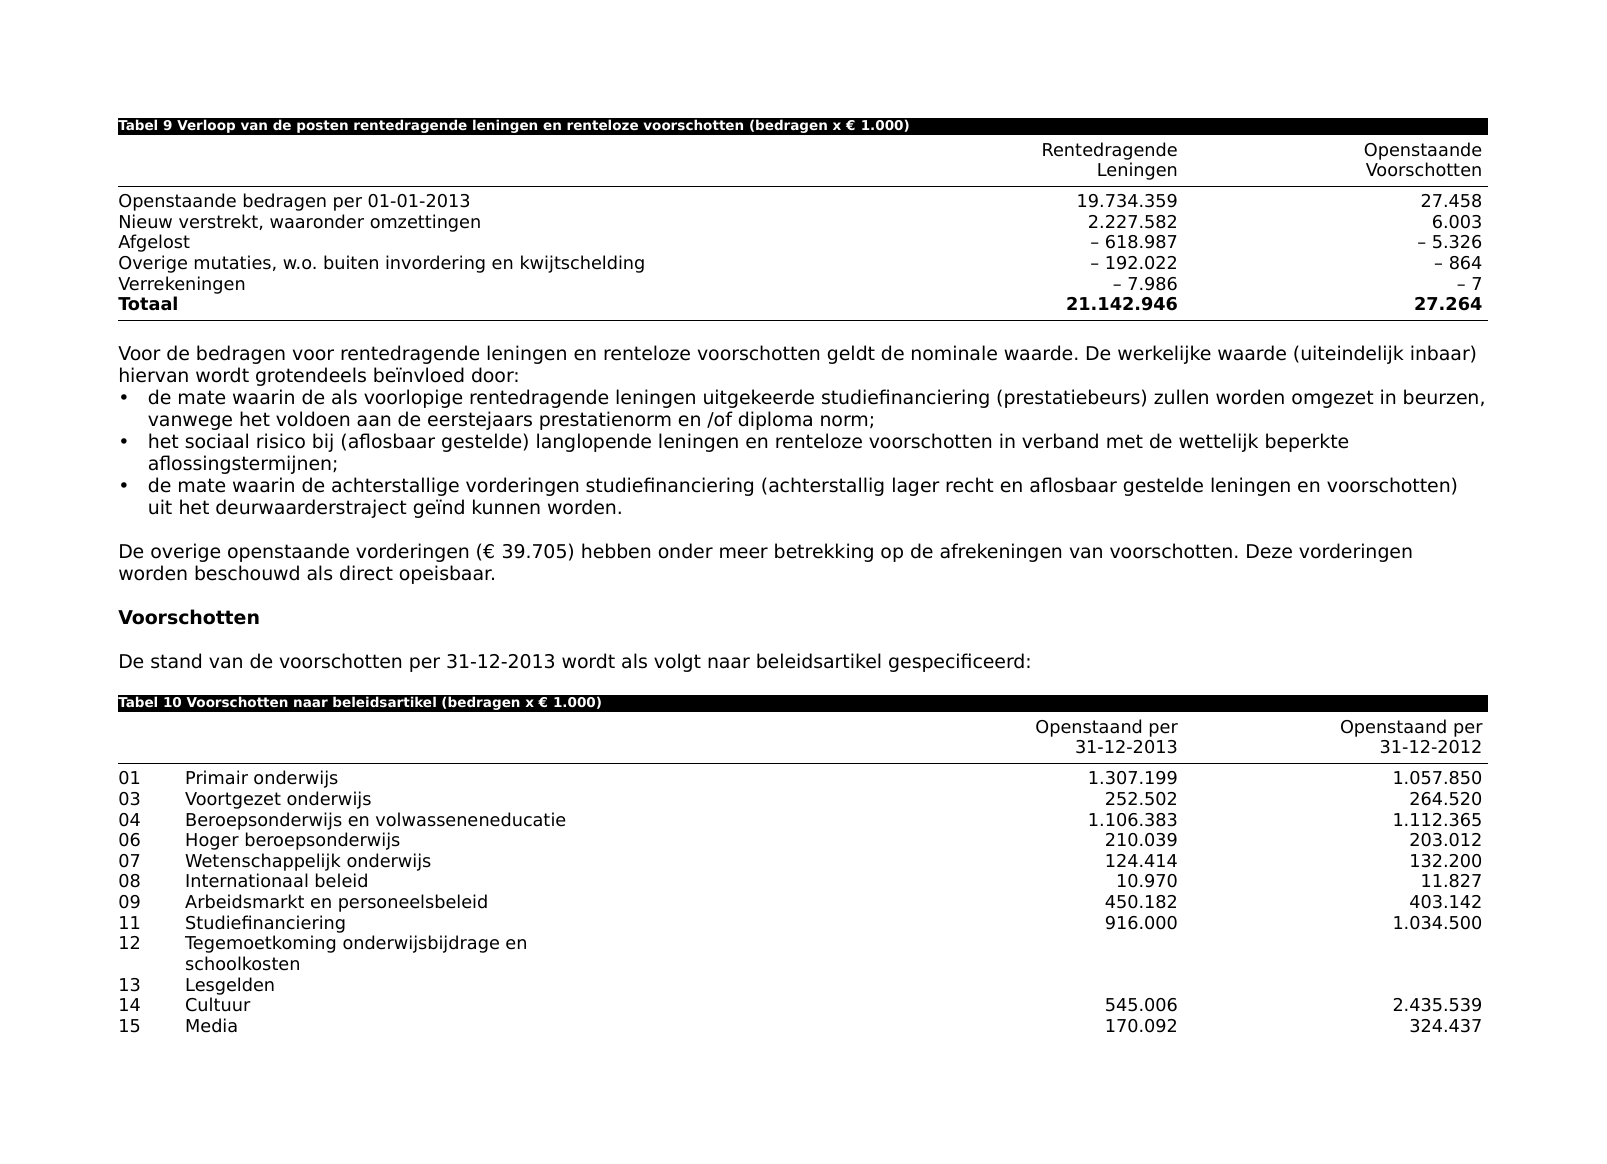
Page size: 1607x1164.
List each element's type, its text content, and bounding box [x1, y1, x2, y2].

table_cell 27.458 [1184, 187, 1488, 212]
table_cell Media [179, 1016, 879, 1036]
table_cell 06 [118, 830, 179, 851]
table_cell Voortgezet onderwijs [179, 789, 879, 809]
table_cell [1184, 975, 1488, 995]
table_cell 07 [118, 851, 179, 871]
table_cell 450.182 [879, 892, 1183, 913]
table_cell 916.000 [879, 913, 1183, 933]
table_cell Openstaand per 31-12-2013 [879, 712, 1183, 762]
table_cell 545.006 [879, 995, 1183, 1016]
table_cell [879, 933, 1183, 974]
table_cell 15 [118, 1016, 179, 1036]
table_cell 12 [118, 933, 179, 974]
table_cell 21.142.946 [879, 294, 1184, 320]
table_cell – 192.022 [879, 253, 1184, 274]
table_cell 264.520 [1184, 789, 1488, 809]
table_cell 170.092 [879, 1016, 1183, 1036]
table_cell Internationaal beleid [179, 871, 879, 892]
table_cell Lesgelden [179, 975, 879, 995]
table_cell 14 [118, 995, 179, 1016]
text Voor de bedragen voor rentedragende leningen en renteloze voorschotten geldt de nominale waarde. De werkelijke waarde (uiteindelijk inbaar) hiervan wordt grotendeels beïnvloed door: [118, 343, 1488, 387]
table_cell Hoger beroepsonderwijs [179, 830, 879, 851]
table_cell 6.003 [1184, 212, 1488, 232]
table_cell 1.307.199 [879, 764, 1183, 789]
table_cell – 7 [1184, 274, 1488, 294]
table_cell 09 [118, 892, 179, 913]
table_cell 1.034.500 [1184, 913, 1488, 933]
table_cell 1.112.365 [1184, 810, 1488, 830]
table_cell 01 [118, 764, 179, 789]
table_cell Studiefinanciering [179, 913, 879, 933]
table_cell 124.414 [879, 851, 1183, 871]
table_cell Openstaand per 31-12-2012 [1184, 712, 1488, 762]
table_header Tabel 9 Verloop van de posten rentedragende leningen en renteloze voorschotten (bedragen x € 1.000) [118, 118, 1488, 134]
table_cell Wetenschappelijk onderwijs [179, 851, 879, 871]
table_cell 1.106.383 [879, 810, 1183, 830]
table_cell 252.502 [879, 789, 1183, 809]
text • het sociaal risico bij (aflosbaar gestelde) langlopende leningen en renteloze voorschotten in verband met de wettelijk beperkte aflossingstermijnen; [118, 431, 1488, 475]
table_cell 04 [118, 810, 179, 830]
table_cell [1184, 933, 1488, 974]
table_cell Verrekeningen [118, 274, 879, 294]
table_cell 2.435.539 [1184, 995, 1488, 1016]
text De overige openstaande vorderingen (€ 39.705) hebben onder meer betrekking op de afrekeningen van voorschotten. Deze vorderingen worden beschouwd als direct opeisbaar. [118, 541, 1488, 585]
table_cell 132.200 [1184, 851, 1488, 871]
table_cell 11 [118, 913, 179, 933]
table_cell Totaal [118, 294, 879, 320]
table_cell Tegemoetkoming onderwijsbijdrage en schoolkosten [179, 933, 879, 974]
table_cell Beroepsonderwijs en volwasseneneducatie [179, 810, 879, 830]
table_cell – 618.987 [879, 233, 1184, 253]
table_cell 08 [118, 871, 179, 892]
table_cell 03 [118, 789, 179, 809]
table_cell 11.827 [1184, 871, 1488, 892]
table_cell 27.264 [1184, 294, 1488, 320]
subtitle Voorschotten [118, 607, 1488, 629]
text De stand van de voorschotten per 31-12-2013 wordt als volgt naar beleidsartikel gespecificeerd: [118, 651, 1488, 673]
table_cell [118, 712, 879, 762]
table_cell 13 [118, 975, 179, 995]
table_cell – 5.326 [1184, 233, 1488, 253]
table_cell 1.057.850 [1184, 764, 1488, 789]
table_cell Rentedragende Leningen [879, 135, 1184, 186]
table_cell Cultuur [179, 995, 879, 1016]
table_cell 10.970 [879, 871, 1183, 892]
table_cell 324.437 [1184, 1016, 1488, 1036]
table_cell Afgelost [118, 233, 879, 253]
table_cell 19.734.359 [879, 187, 1184, 212]
table_cell [118, 135, 879, 186]
table_cell Openstaande bedragen per 01-01-2013 [118, 187, 879, 212]
table_cell Openstaande Voorschotten [1184, 135, 1488, 186]
table_cell – 864 [1184, 253, 1488, 274]
table_cell 210.039 [879, 830, 1183, 851]
table_cell Overige mutaties, w.o. buiten invordering en kwijtschelding [118, 253, 879, 274]
table_cell – 7.986 [879, 274, 1184, 294]
table_cell 203.012 [1184, 830, 1488, 851]
table_cell Nieuw verstrekt, waaronder omzettingen [118, 212, 879, 232]
text • de mate waarin de als voorlopige rentedragende leningen uitgekeerde studiefinanciering (prestatiebeurs) zullen worden omgezet in beurzen, vanwege het voldoen aan de eerstejaars prestatienorm en /of diploma norm; [118, 387, 1488, 431]
table_cell 2.227.582 [879, 212, 1184, 232]
table_header Tabel 10 Voorschotten naar beleidsartikel (bedragen x € 1.000) [118, 695, 1488, 711]
table_cell [879, 975, 1183, 995]
table_cell Arbeidsmarkt en personeelsbeleid [179, 892, 879, 913]
table_cell Primair onderwijs [179, 764, 879, 789]
text • de mate waarin de achterstallige vorderingen studiefinanciering (achterstallig lager recht en aflosbaar gestelde leningen en voorschotten) uit het deurwaarderstraject geïnd kunnen worden. [118, 475, 1488, 519]
table_cell 403.142 [1184, 892, 1488, 913]
